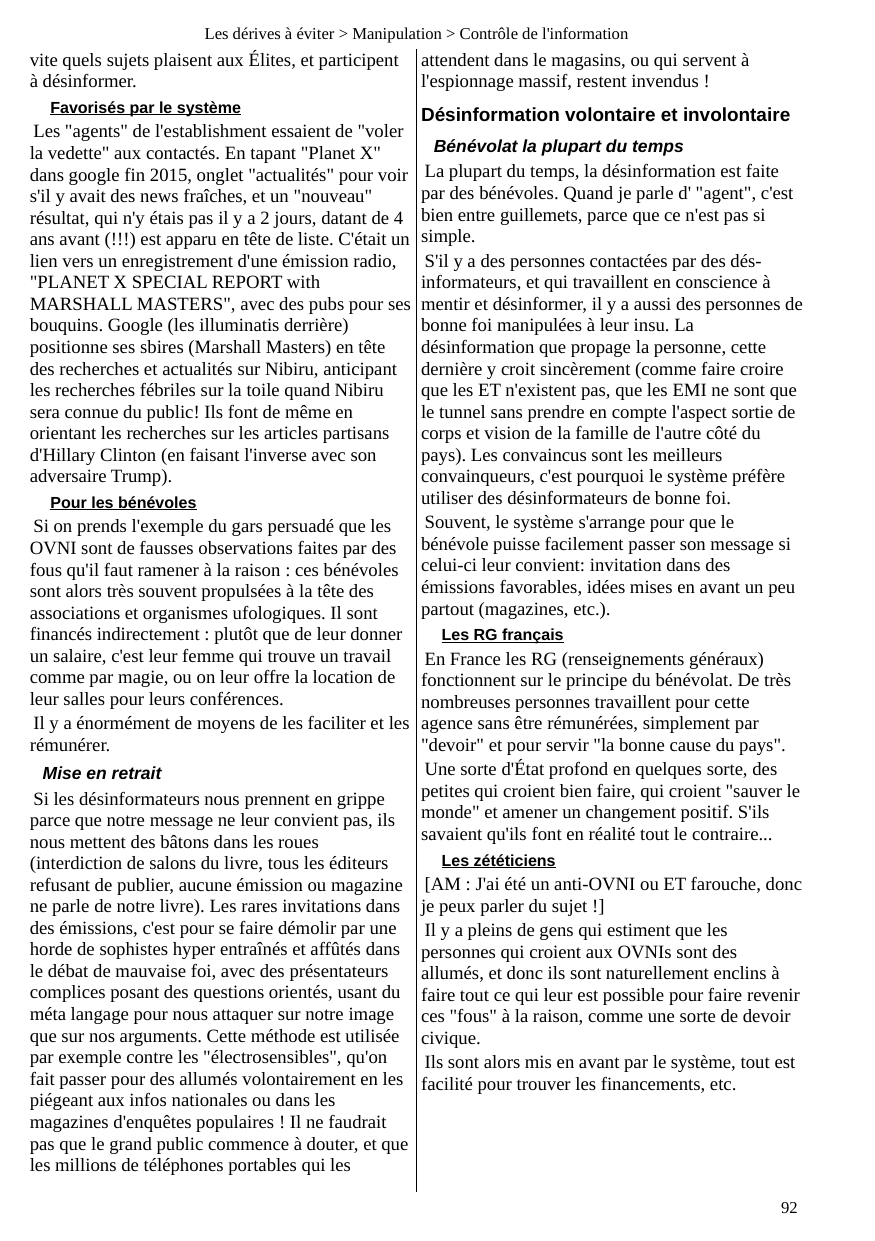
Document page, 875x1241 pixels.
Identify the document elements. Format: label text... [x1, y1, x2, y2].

text S'il y a des personnes contactées par des dés-informateurs, et qui travaillent en conscience à mentir et désinformer, il y a aussi des personnes de bonne foi manipulées à leur insu. La désinformation que propage la personne, cette dernière y croit sincèrement (comme faire croire que les ET n'existent pas, que les EMI ne sont que le tunnel sans prendre en compte l'aspect sortie de corps et vision de la famille de l'autre côté du pays). Les convaincus sont les meilleurs convainqueurs, c'est pourquoi le système préfère utiliser des désinformateurs de bonne foi. [421, 249, 803, 508]
text Une sorte d'État profond en quelques sorte, des petites qui croient bien faire, qui croient "sauver le monde" et amener un changement positif. S'ils savaient qu'ils font en réalité tout le contraire... [421, 758, 803, 844]
text Souvent, le système s'arrange pour que le bénévole puisse facilement passer son message si celui-ci leur convient: invitation dans des émissions favorables, idées mises en avant un peu partout (magazines, etc.). [421, 511, 803, 619]
text Si on prends l'exemple du gars persuadé que les OVNI sont de fausses observations faites par des fous qu'il faut ramener à la raison : ces bénévoles sont alors très souvent propulsées à la tête des associations et organismes ufologiques. Il sont financés indirectement : plutôt que de leur donner un salaire, c'est leur femme qui trouve un travail comme par magie, ou on leur offre la location de leur salles pour leurs conférences. [29, 515, 412, 709]
text Si les désinformateurs nous prennent en grippe parce que notre message ne leur convient pas, ils nous mettent des bâtons dans les roues (interdiction de salons du livre, tous les éditeurs refusant de publier, aucune émission ou magazine ne parle de notre livre). Les rares invitations dans des émissions, c'est pour se faire démolir par une horde de sophistes hyper entraînés et affûtés dans le débat de mauvaise foi, avec des présentateurs complices posant des questions orientés, usant du méta langage pour nous attaquer sur notre image que sur nos arguments. Cette méthode est utilisée par exemple contre les "électrosensibles", qu'on fait passer pour des allumés volontairement en les piégeant aux infos nationales ou dans les magazines d'enquêtes populaires ! Il ne faudrait pas que le grand public commence à douter, et que les millions de téléphones portables qui les [29, 787, 412, 1176]
text Il y a énormément de moyens de les faciliter et les rémunérer. [29, 712, 412, 755]
subtitle Désinformation volontaire et involontaire [421, 104, 803, 125]
text [AM : J'ai été un anti-OVNI ou ET farouche, donc je peux parler du sujet !] [421, 873, 803, 916]
text En France les RG (renseignements généraux) fonctionnent sur le principe du bénévolat. De très nombreuses personnes travaillent pour cette agence sans être rémunérées, simplement par "devoir" et pour servir "la bonne cause du pays". [421, 647, 803, 755]
subtitle Mise en retrait [42, 763, 412, 783]
text La plupart du temps, la désinformation est faite par des bénévoles. Quand je parle d' "agent", c'est bien entre guillemets, parce que ce n'est pas si simple. [421, 160, 803, 247]
text Il y a pleins de gens qui estiment que les personnes qui croient aux OVNIs sont des allumés, et donc ils sont naturellement enclins à faire tout ce qui leur est possible pour faire revenir ces "fous" à la raison, comme une sorte de devoir civique. [421, 919, 803, 1048]
subtitle Les RG français [441, 626, 803, 644]
subtitle Favorisés par le système [50, 98, 412, 117]
text Ils sont alors mis en avant par le système, tout est facilité pour trouver les financements, etc. [421, 1051, 803, 1094]
text Les "agents" de l'establishment essaient de "voler la vedette" aux contactés. En tapant "Planet X" dans google fin 2015, onglet "actualités" pour voir s'il y avait des news fraîches, et un "nouveau" résultat, qui n'y étais pas il y a 2 jours, datant de 4 ans avant (!!!) est apparu en tête de liste. C'était un lien vers un enregistrement d'une émission radio, "PLANET X SPECIAL REPORT with MARSHALL MASTERS", avec des pubs pour ses bouquins. Google (les illuminatis derrière) positionne ses sbires (Marshall Masters) en tête des recherches et actualités sur Nibiru, anticipant les recherches fébriles sur la toile quand Nibiru sera connue du public! Ils font de même en orientant les recherches sur les articles partisans d'Hillary Clinton (en faisant l'inverse avec son adversaire Trump). [29, 120, 412, 487]
subtitle Les zététiciens [441, 851, 803, 869]
subtitle Bénévolat la plupart du temps [434, 136, 803, 156]
text attendent dans le magasins, ou qui servent à l'espionnage massif, restent invendus ! [421, 49, 803, 92]
text vite quels sujets plaisent aux Élites, et participent à désinformer. [29, 49, 412, 92]
subtitle Pour les bénévoles [50, 493, 412, 512]
